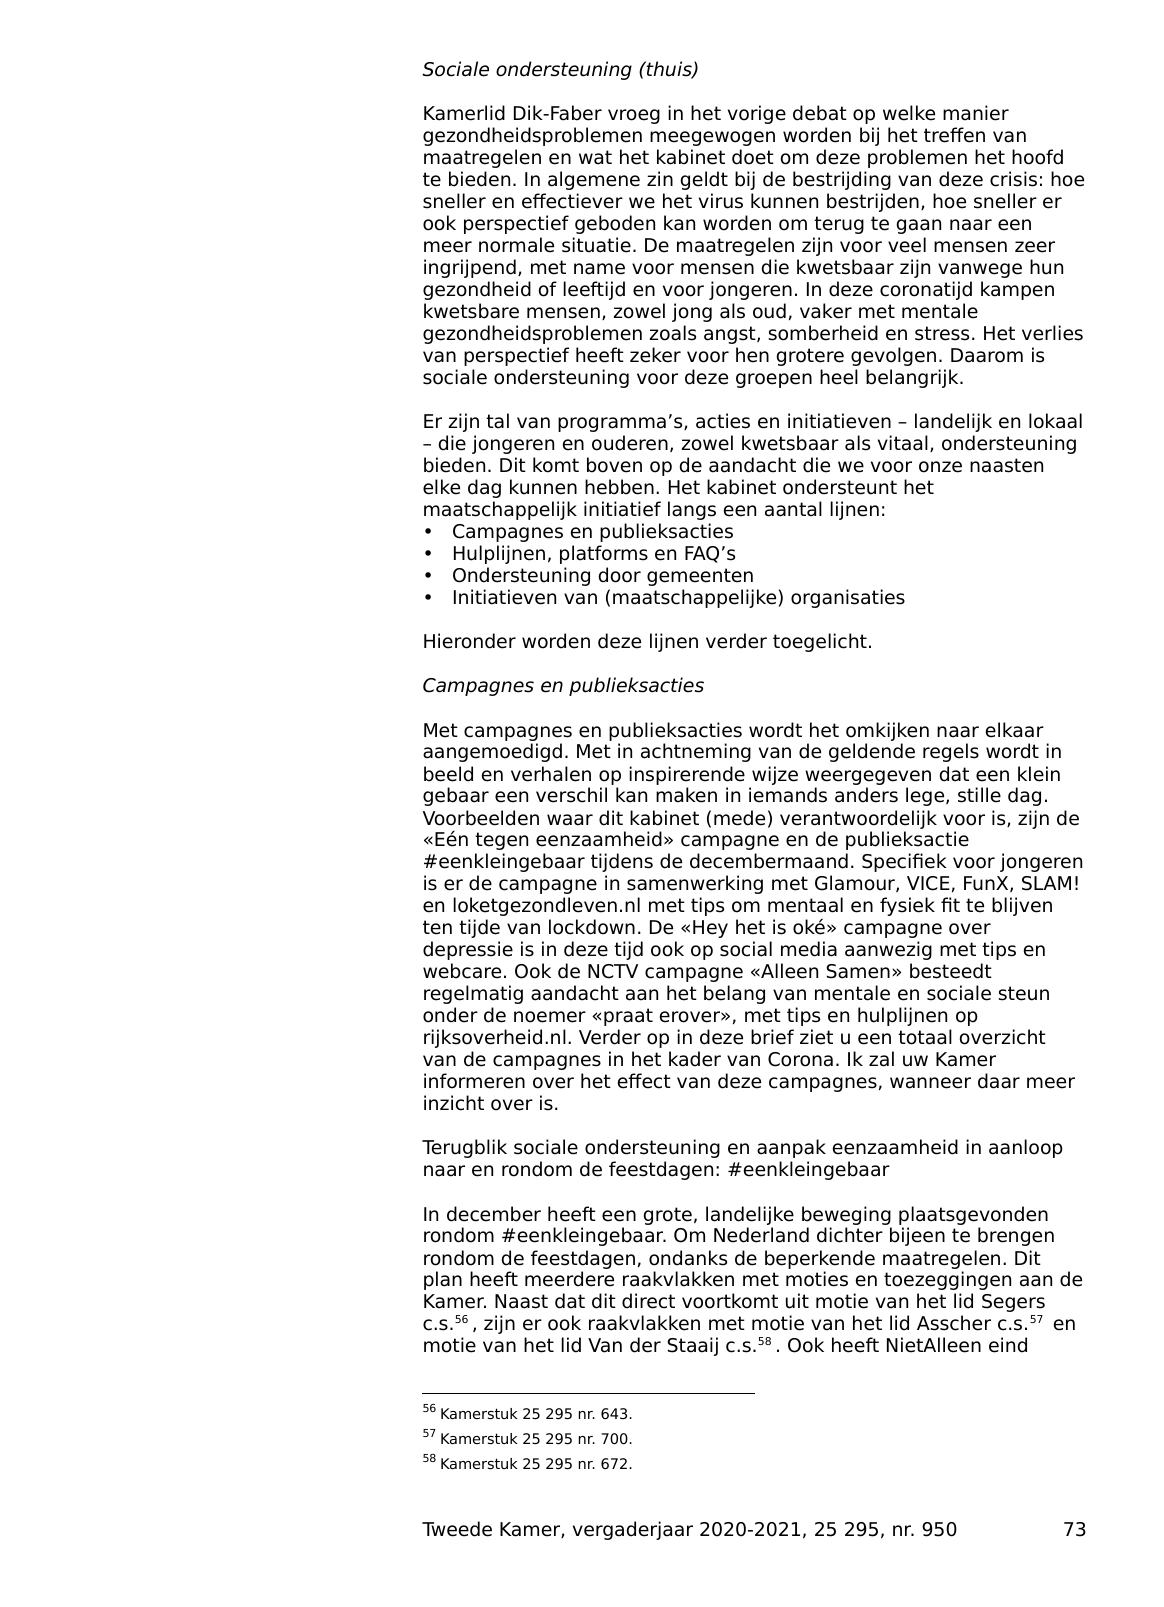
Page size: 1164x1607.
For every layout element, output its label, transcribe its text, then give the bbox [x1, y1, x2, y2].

text Kamerlid Dik-Faber vroeg in het vorige debat op welke manier gezondheidsproblemen meegewogen worden bij het treffen van maatregelen en wat het kabinet doet om deze problemen het hoofd te bieden. In algemene zin geldt bij de bestrijding van deze crisis: hoe sneller en effectiever we het virus kunnen bestrijden, hoe sneller er ook perspectief geboden kan worden om terug te gaan naar een meer normale situatie. De maatregelen zijn voor veel mensen zeer ingrijpend, met name voor mensen die kwetsbaar zijn vanwege hun gezondheid of leeftijd en voor jongeren. In deze coronatijd kampen kwetsbare mensen, zowel jong als oud, vaker met mentale gezondheidsproblemen zoals angst, somberheid en stress. Het verlies van perspectief heeft zeker voor hen grotere gevolgen. Daarom is sociale ondersteuning voor deze groepen heel belangrijk. [422, 103, 1087, 389]
subtitle Sociale ondersteuning (thuis) [422, 59, 1087, 81]
text Kamerstuk 25 295 nr. 700. [422, 1427, 1087, 1449]
text Er zijn tal van programma’s, acties en initiatieven – landelijk en lokaal – die jongeren en ouderen, zowel kwetsbaar als vitaal, ondersteuning bieden. Dit komt boven op de aandacht die we voor onze naasten elke dag kunnen hebben. Het kabinet ondersteunt het maatschappelijk initiatief langs een aantal lijnen: [422, 411, 1087, 521]
text Hieronder worden deze lijnen verder toegelicht. [422, 631, 1087, 653]
text In december heeft een grote, landelijke beweging plaatsgevonden rondom #eenkleingebaar. Om Nederland dichter bijeen te brengen rondom de feestdagen, ondanks de beperkende maatregelen. Dit plan heeft meerdere raakvlakken met moties en toezeggingen aan de Kamer. Naast dat dit direct voortkomt uit motie van het lid Segers c.s., zijn er ook raakvlakken met motie van het lid Asscher c.s. en motie van het lid Van der Staaij c.s.. Ook heeft NietAlleen eind [422, 1203, 1087, 1357]
text Terugblik sociale ondersteuning en aanpak eenzaamheid in aanloop naar en rondom de feestdagen: #eenkleingebaar [422, 1137, 1087, 1181]
text Kamerstuk 25 295 nr. 672. [422, 1452, 1087, 1474]
subtitle Campagnes en publieksacties [422, 675, 1087, 697]
text Kamerstuk 25 295 nr. 643. [422, 1402, 1087, 1424]
text • Hulplijnen, platforms en FAQ’s [422, 543, 1087, 565]
text • Campagnes en publieksacties [422, 521, 1087, 543]
text • Initiatieven van (maatschappelijke) organisaties [422, 587, 1087, 609]
text Met campagnes en publieksacties wordt het omkijken naar elkaar aangemoedigd. Met in achtneming van de geldende regels wordt in beeld en verhalen op inspirerende wijze weergegeven dat een klein gebaar een verschil kan maken in iemands anders lege, stille dag. Voorbeelden waar dit kabinet (mede) verantwoordelijk voor is, zijn de «Eén tegen eenzaamheid» campagne en de publieksactie #eenkleingebaar tijdens de decembermaand. Specifiek voor jongeren is er de campagne in samenwerking met Glamour, VICE, FunX, SLAM! en loketgezondleven.nl met tips om mentaal en fysiek fit te blijven ten tijde van lockdown. De «Hey het is oké» campagne over depressie is in deze tijd ook op social media aanwezig met tips en webcare. Ook de NCTV campagne «Alleen Samen» besteedt regelmatig aandacht aan het belang van mentale en sociale steun onder de noemer «praat erover», met tips en hulplijnen op rijksoverheid.nl. Verder op in deze brief ziet u een totaal overzicht van de campagnes in het kader van Corona. Ik zal uw Kamer informeren over het effect van deze campagnes, wanneer daar meer inzicht over is. [422, 719, 1087, 1115]
text • Ondersteuning door gemeenten [422, 565, 1087, 587]
